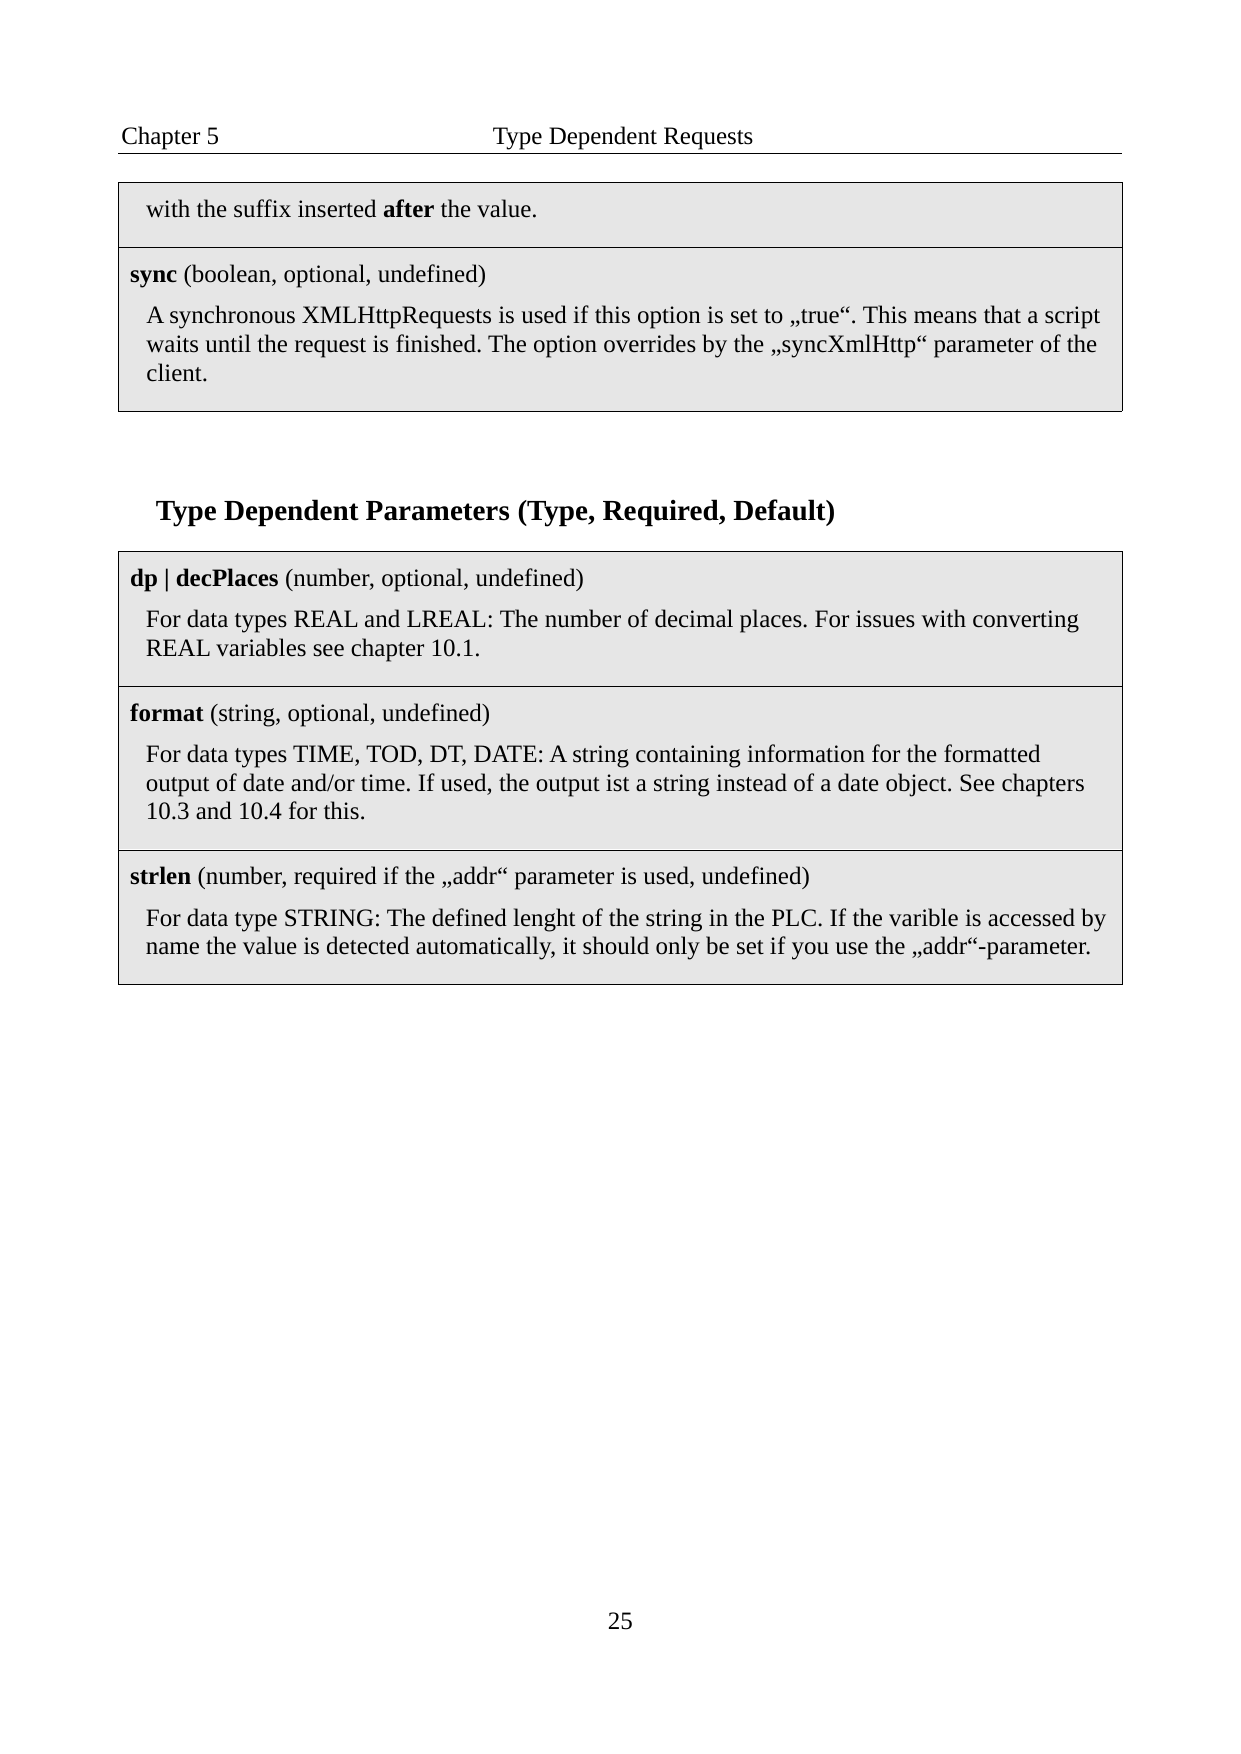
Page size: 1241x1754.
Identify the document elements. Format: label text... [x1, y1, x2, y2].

subtitle Type Dependent Parameters (Type, Required, Default) [156, 493, 1122, 527]
table_header dp | decPlaces (number, optional, undefined) For data types REAL and LREAL: The number of decimal places. For issues with converting REAL variables see chapter 10.1. [119, 552, 1122, 686]
table_cell strlen (number, required if the „addr“ parameter is used, undefined) For data type STRING: The defined lenght of the string in the PLC. If the varible is accessed by name the value is detected automatically, it should only be set if you use the „addr“-parameter. [119, 851, 1122, 984]
table_header with the suffix inserted after the value. [119, 183, 1122, 247]
table_cell format (string, optional, undefined) For data types TIME, TOD, DT, DATE: A string containing information for the formatted output of date and/or time. If used, the output ist a string instead of a date object. See chapters 10.3 and 10.4 for this. [119, 687, 1122, 849]
table_cell sync (boolean, optional, undefined) A synchronous XMLHttpRequests is used if this option is set to „true“. This means that a script waits until the request is finished. The option overrides by the „syncXmlHttp“ parameter of the client. [119, 248, 1122, 411]
